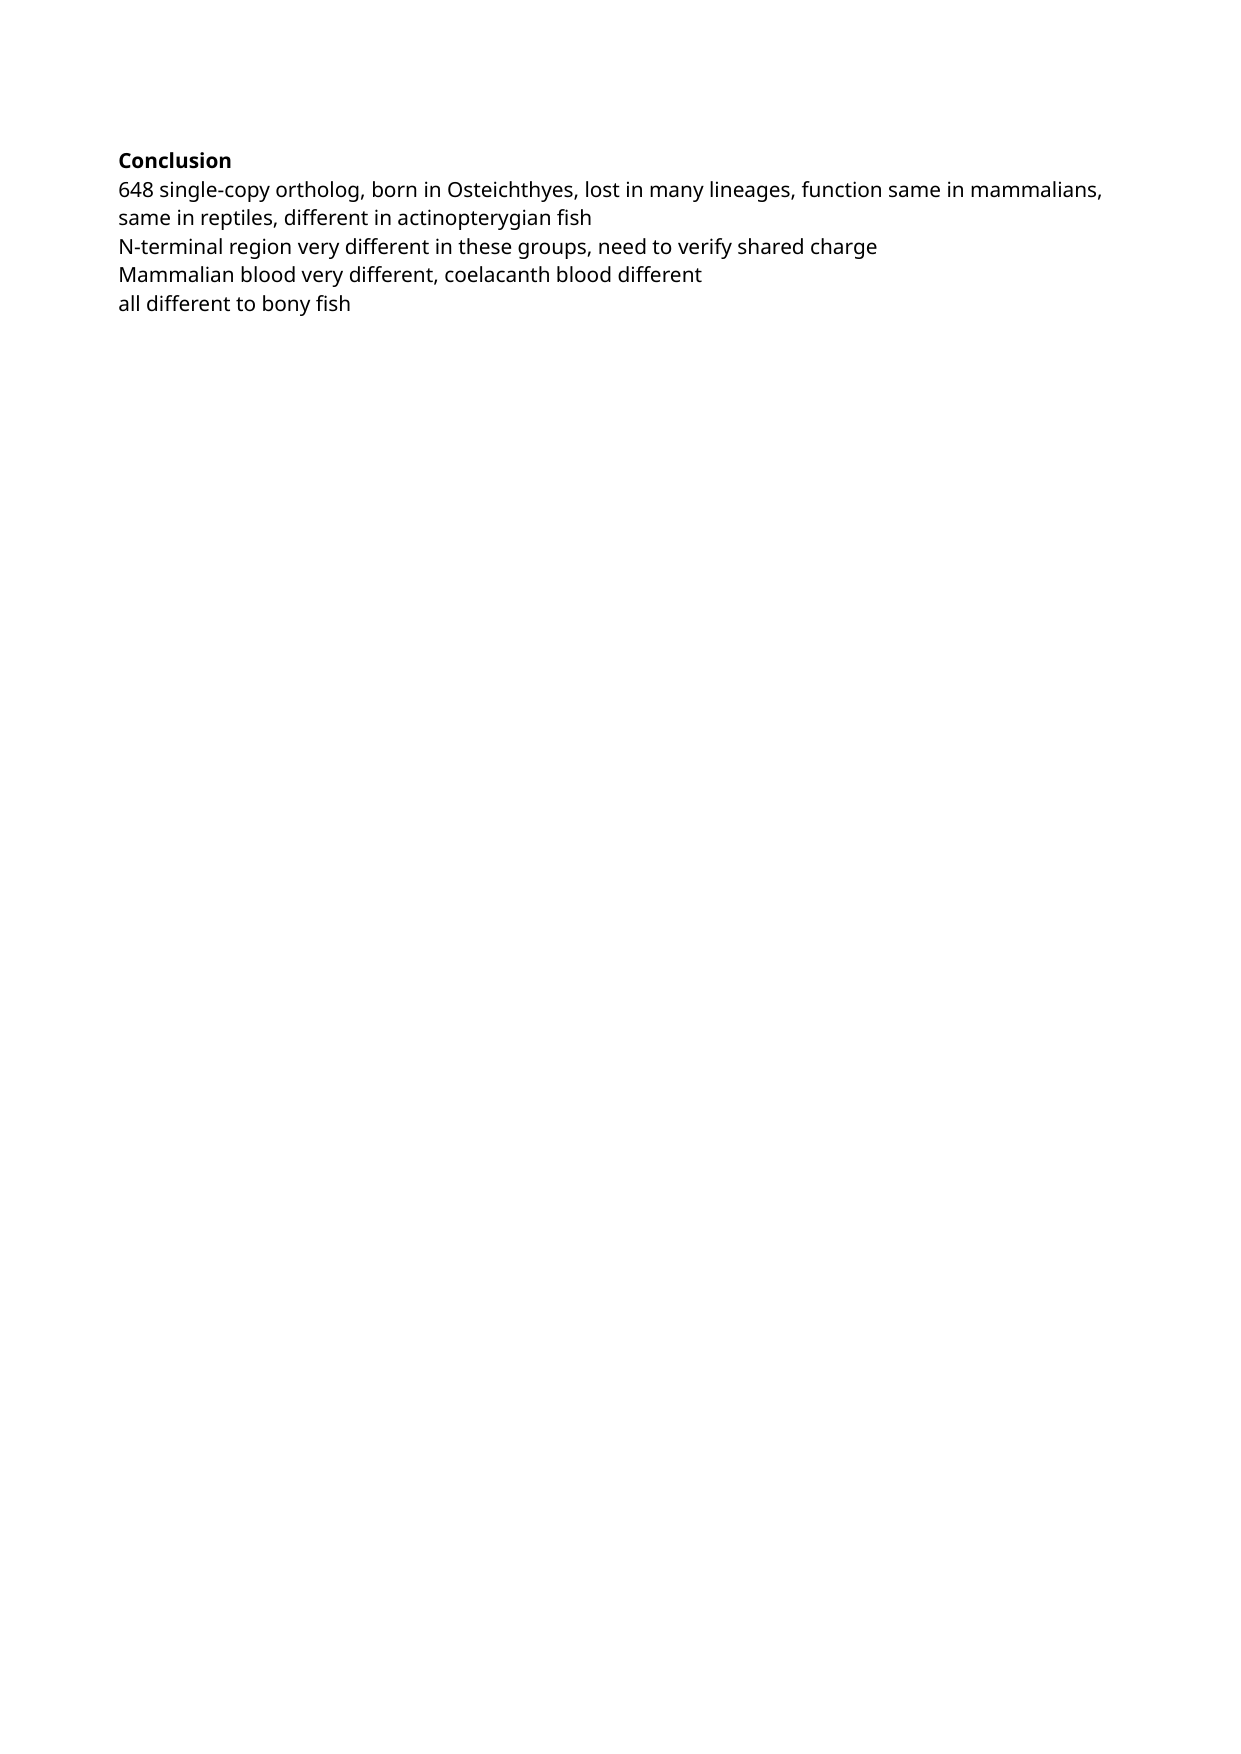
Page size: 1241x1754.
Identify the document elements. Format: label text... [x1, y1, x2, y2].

text Conclusion [118, 118, 1122, 175]
text N-terminal region very different in these groups, need to verify shared charge [118, 232, 1122, 260]
text Mammalian blood very different, coelacanth blood different [118, 260, 1122, 289]
text 648 single-copy ortholog, born in Osteichthyes, lost in many lineages, function same in mammalians, same in reptiles, different in actinopterygian fish [118, 175, 1122, 232]
text all different to bony fish [118, 289, 1122, 317]
